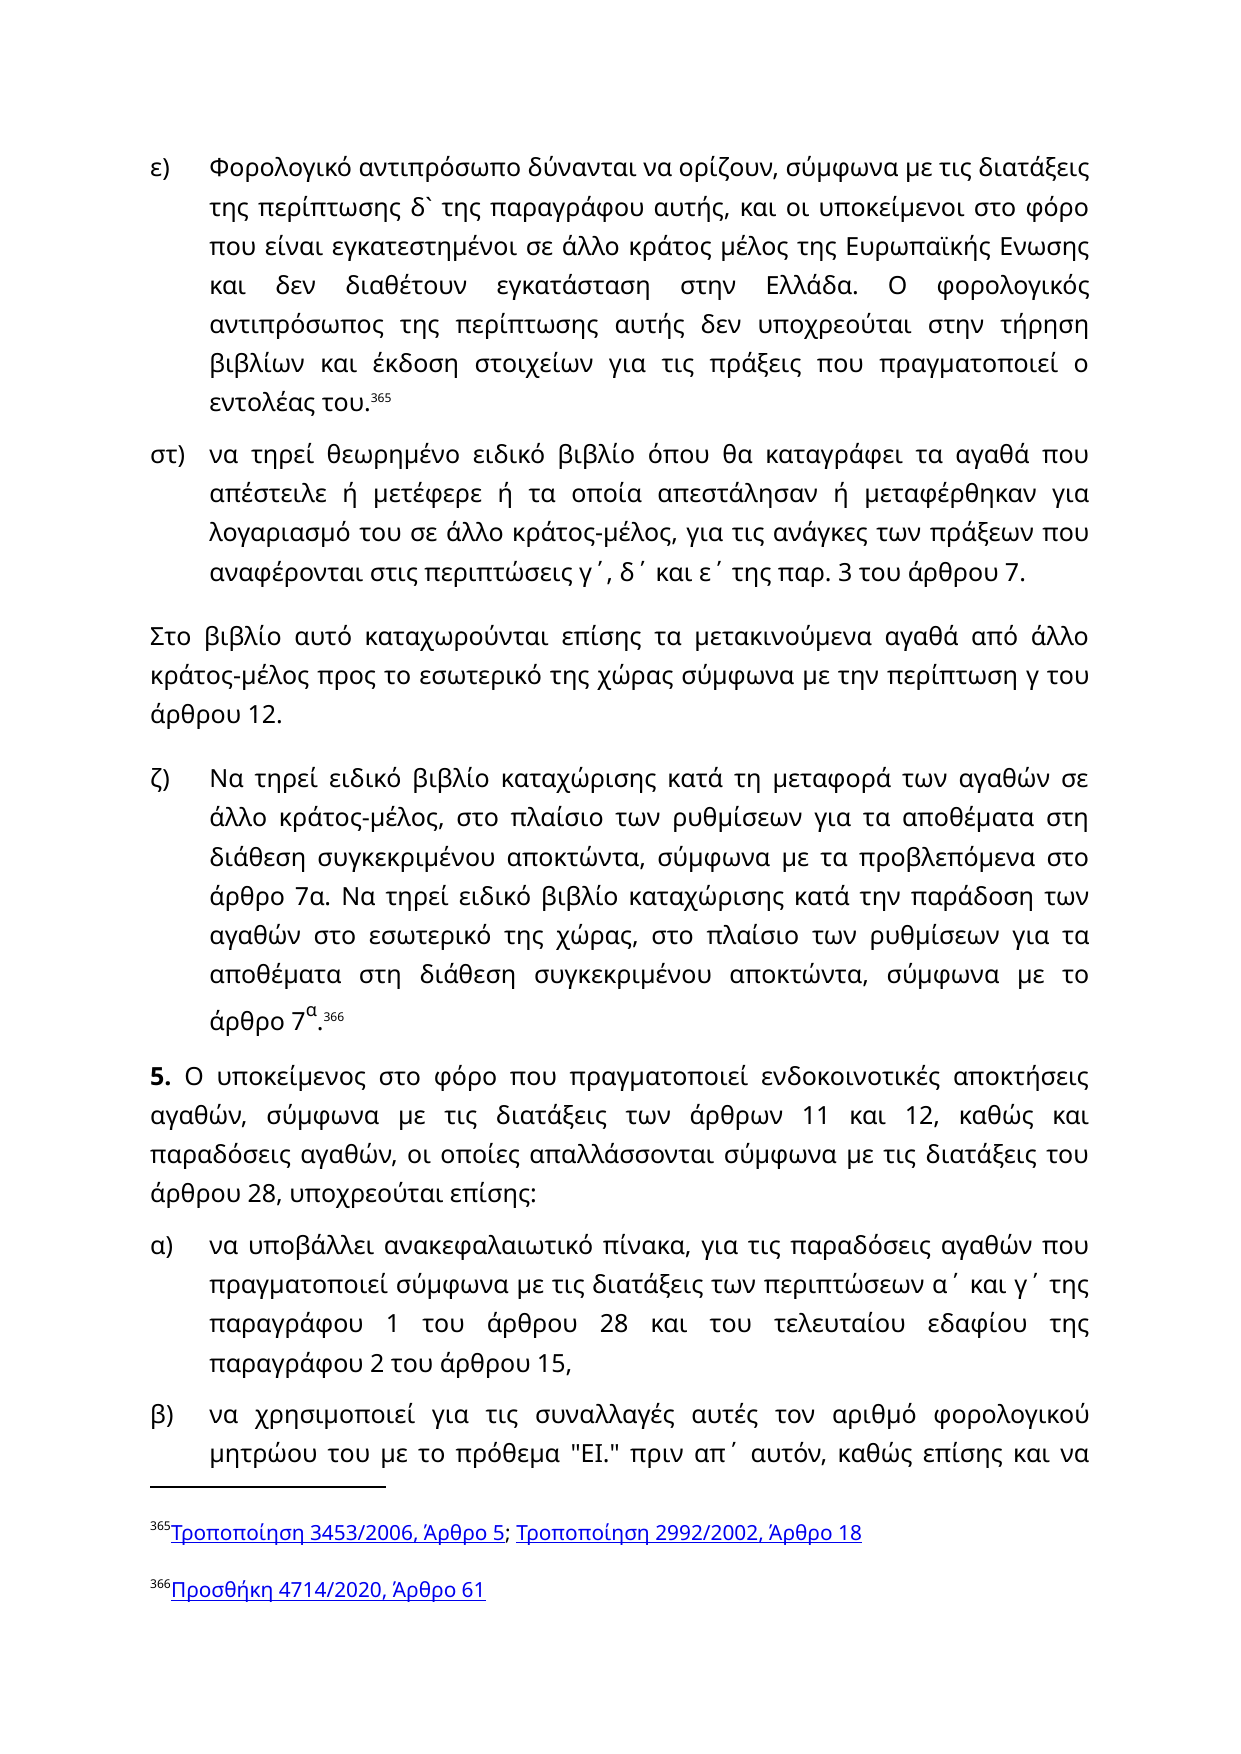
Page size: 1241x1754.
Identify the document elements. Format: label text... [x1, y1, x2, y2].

list β) να χρησιμοποιεί για τις συναλλαγές αυτές τον αριθμό φορολογικού μητρώου του με το πρόθεμα "ΕΙ." πριν απ΄ αυτόν, καθώς επίσης και να [150, 1397, 1090, 1470]
text Προσθήκη 4714/2020, Άρθρο 61 [150, 1576, 1090, 1604]
text Τροποποίηση 3453/2006, Άρθρο 5; Τροποποίηση 2992/2002, Άρθρο 18 [150, 1518, 1090, 1546]
list στ) να τηρεί θεωρημένο ειδικό βιβλίο όπου θα καταγράφει τα αγαθά που απέστειλε ή μετέφερε ή τα οποία απεστάλησαν ή μεταφέρθηκαν για λογαριασμό του σε άλλο κράτος-μέλος, για τις ανάγκες των πράξεων που αναφέρονται στις περιπτώσεις γ΄, δ΄ και ε΄ της παρ. 3 του άρθρου 7. [150, 437, 1090, 588]
list ζ) Να τηρεί ειδικό βιβλίο καταχώρισης κατά τη μεταφορά των αγαθών σε άλλο κράτος-μέλος, στο πλαίσιο των ρυθμίσεων για τα αποθέματα στη διάθεση συγκεκριμένου αποκτώντα, σύμφωνα με τα προβλεπόμενα στο άρθρο 7α. Να τηρεί ειδικό βιβλίο καταχώρισης κατά την παράδοση των αγαθών στο εσωτερικό της χώρας, στο πλαίσιο των ρυθμίσεων για τα αποθέματα στη διάθεση συγκεκριμένου αποκτώντα, σύμφωνα με το άρθρο 7α. [150, 761, 1090, 1040]
text 5. Ο υποκείμενος στο φόρο που πραγματοποιεί ενδοκοινοτικές αποκτήσεις αγαθών, σύμφωνα με τις διατάξεις των άρθρων 11 και 12, καθώς και παραδόσεις αγαθών, οι οποίες απαλλάσσονται σύμφωνα με τις διατάξεις του άρθρου 28, υποχρεούται επίσης: [150, 1058, 1090, 1210]
text Στο βιβλίο αυτό καταχωρούνται επίσης τα μετακινούμενα αγαθά από άλλο κράτος-μέλος προς το εσωτερικό της χώρας σύμφωνα με την περίπτωση γ του άρθρου 12. [150, 618, 1090, 731]
list α) να υποβάλλει ανακεφαλαιωτικό πίνακα, για τις παραδόσεις αγαθών που πραγματοποιεί σύμφωνα με τις διατάξεις των περιπτώσεων α΄ και γ΄ της παραγράφου 1 του άρθρου 28 και του τελευταίου εδαφίου της παραγράφου 2 του άρθρου 15, [150, 1228, 1090, 1379]
list ε) Φορολογικό αντιπρόσωπο δύνανται να ορίζουν, σύμφωνα με τις διατάξεις της περίπτωσης δ` της παραγράφου αυτής, και οι υποκείμενοι στο φόρο που είναι εγκατεστημένοι σε άλλο κράτος μέλος της Ευρωπαϊκής Ενωσης και δεν διαθέτουν εγκατάσταση στην Ελλάδα. Ο φορολογικός αντιπρόσωπος της περίπτωσης αυτής δεν υποχρεούται στην τήρηση βιβλίων και έκδοση στοιχείων για τις πράξεις που πραγματοποιεί ο εντολέας του. [150, 150, 1090, 419]
